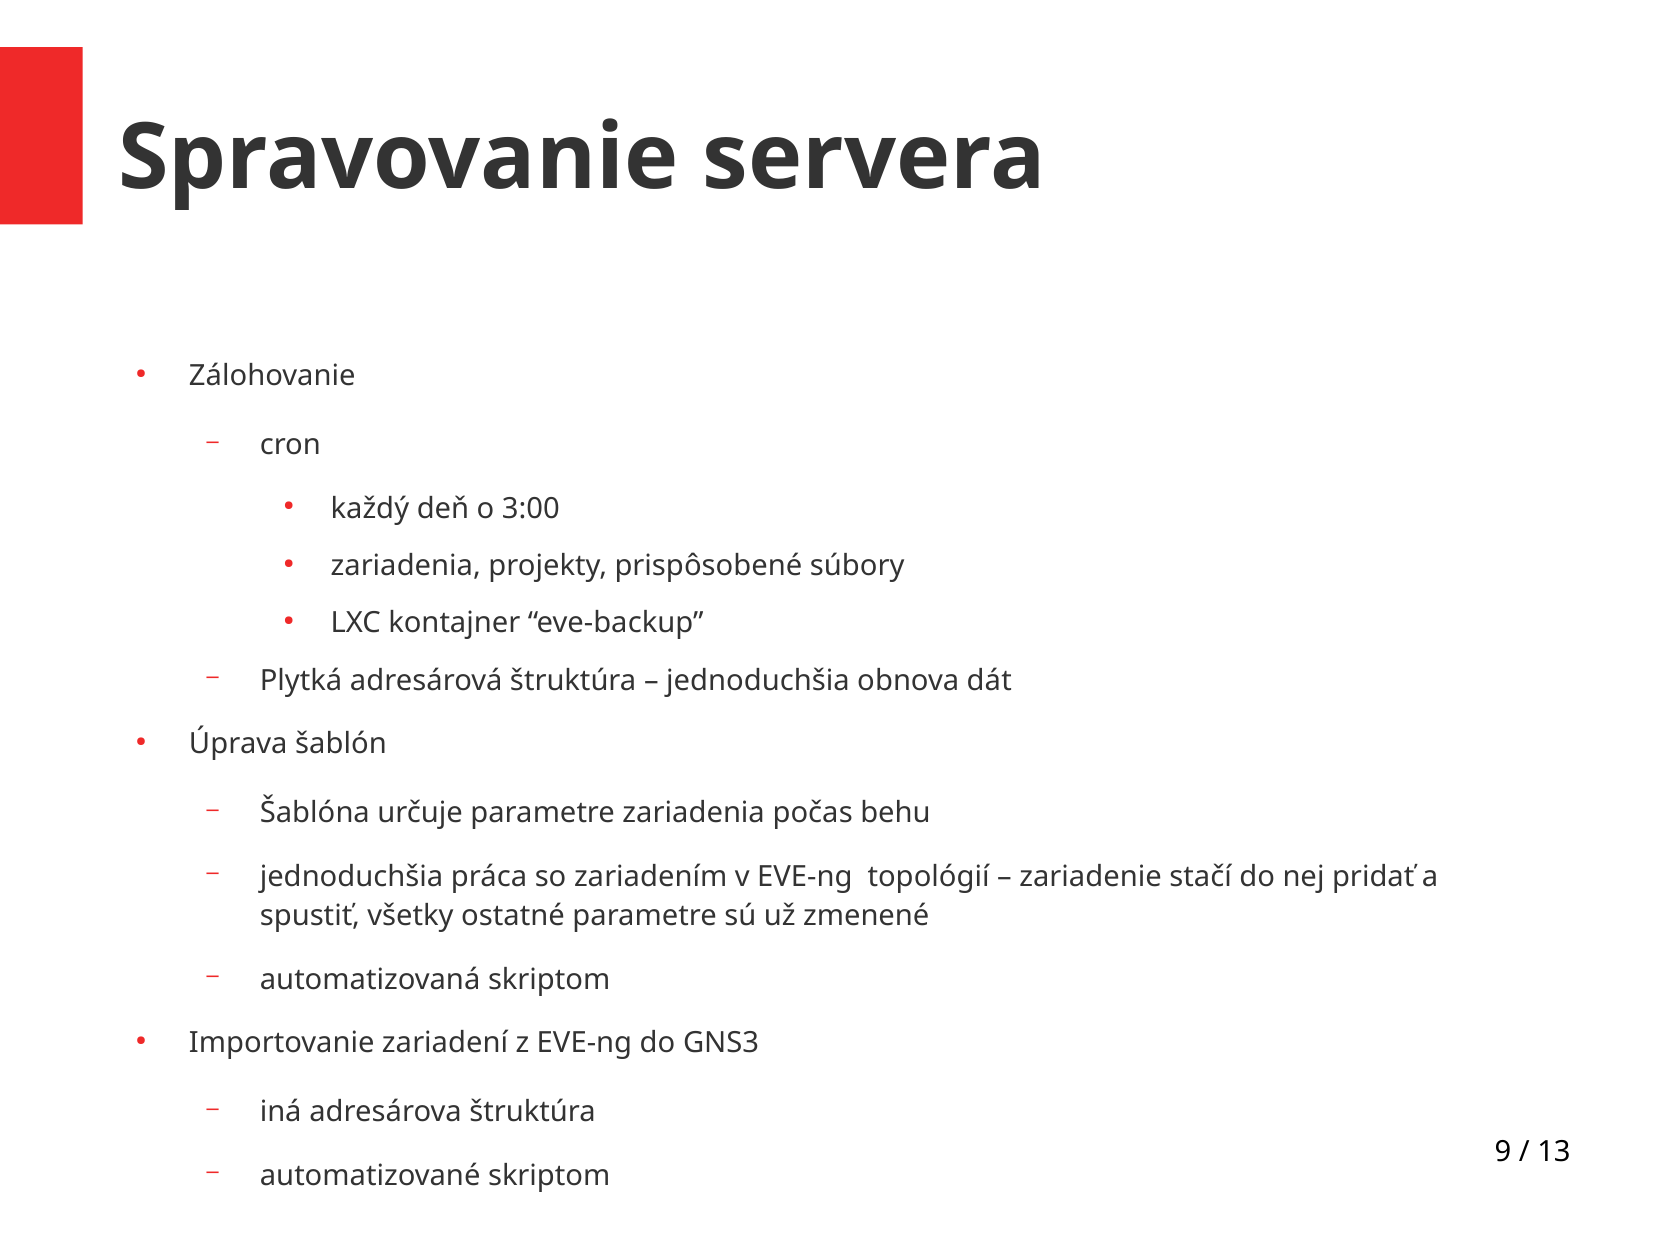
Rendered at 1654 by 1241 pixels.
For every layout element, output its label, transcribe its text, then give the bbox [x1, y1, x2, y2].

list Zálohovanie cron každý deň o 3:00 zariadenia, projekty, prispôsobené súbory LXC kontajner “eve-backup” Plytká adresárová štruktúra – jednoduchšia obnova dát Úprava šablón Šablóna určuje parametre zariadenia počas behu jednoduchšia práca so zariadením v EVE-ng topológií – zariadenie stačí do nej pridať a spustiť, všetky ostatné parametre sú už zmenené automatizovaná skriptom Importovanie zariadení z EVE-ng do GNS3 iná adresárova štruktúra automatizované skriptom [118, 354, 1536, 1074]
title Spravovanie servera [118, 49, 1571, 257]
